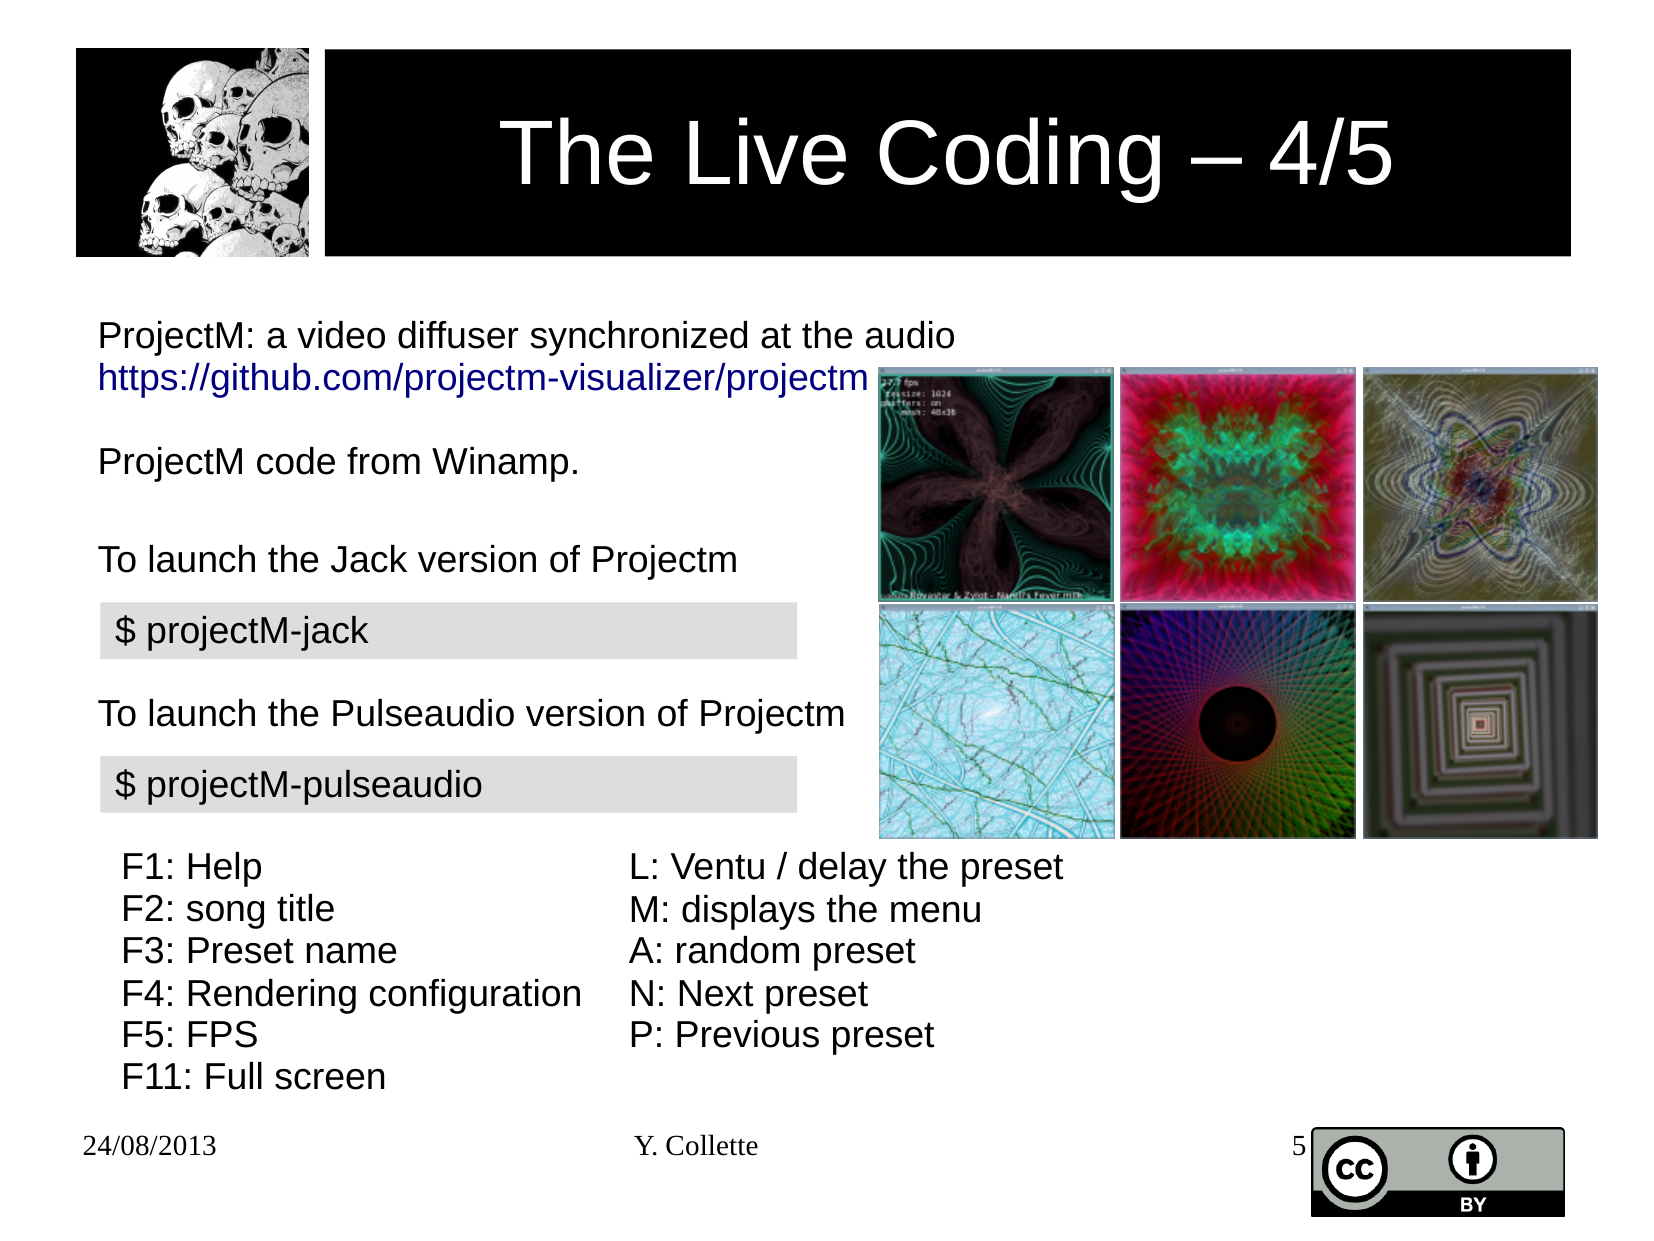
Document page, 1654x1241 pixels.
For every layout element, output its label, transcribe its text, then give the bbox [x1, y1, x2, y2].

picture [1363, 367, 1598, 603]
text_box L: Ventu / delay the preset M: displays the menu A: random preset N: Next preset P: Previous preset [614, 838, 1241, 1064]
title The Live Coding – 4/5 [324, 49, 1571, 257]
picture [1311, 1127, 1565, 1217]
picture [1363, 604, 1598, 839]
text_box F1: Help F2: song title F3: Preset name F4: Rendering configuration F5: FPS F11: Full screen [106, 838, 839, 1106]
text_box $ projectM-pulseaudio [100, 755, 798, 813]
picture [878, 367, 1114, 603]
text_box $ projectM-jack [100, 602, 798, 660]
picture [1120, 367, 1356, 839]
text_box To launch the Pulseaudio version of Projectm [82, 685, 892, 742]
picture [76, 48, 309, 257]
picture [879, 604, 1115, 838]
text_box To launch the Jack version of Projectm [82, 531, 780, 589]
text_box ProjectM: a video diffuser synchronized at the audio https://github.com/projectm-visualizer/projectm ProjectM code from Winamp. [82, 307, 1004, 490]
